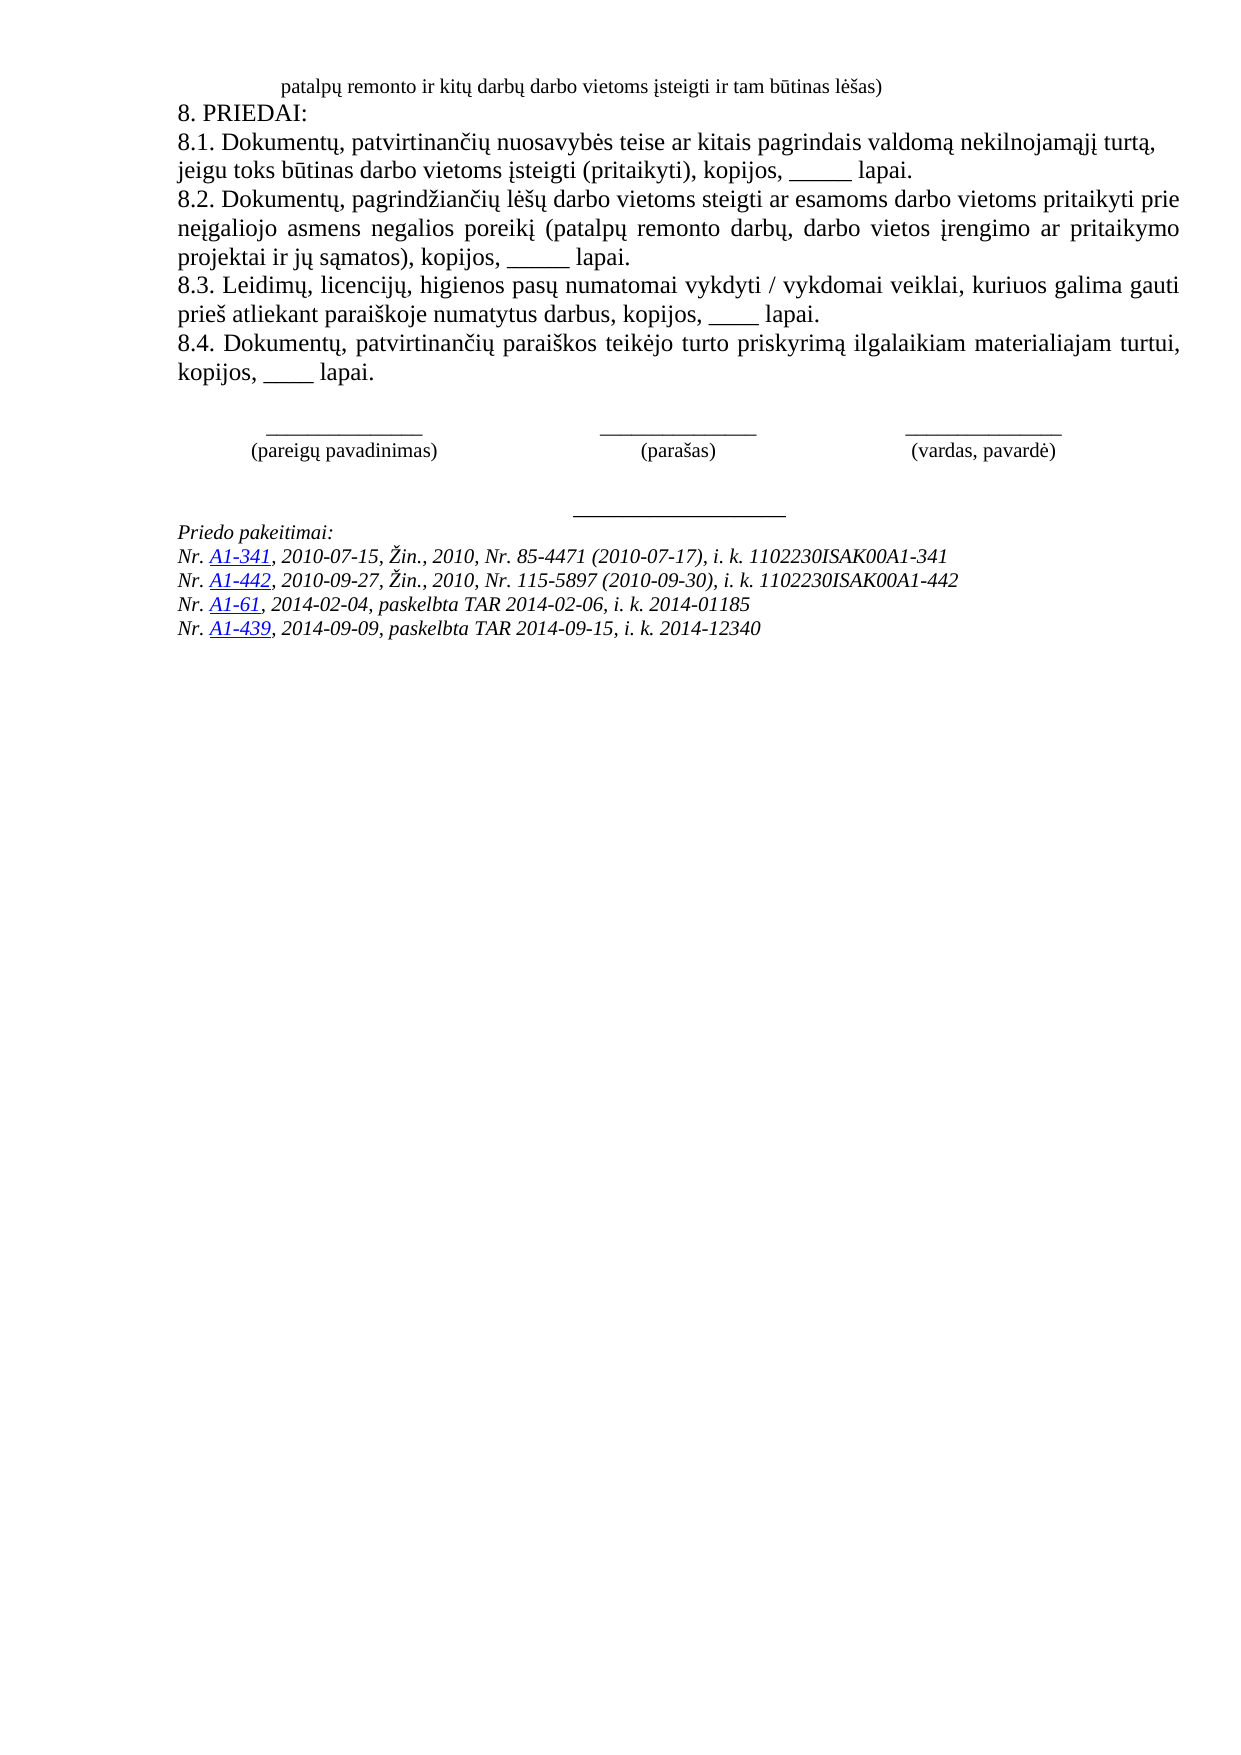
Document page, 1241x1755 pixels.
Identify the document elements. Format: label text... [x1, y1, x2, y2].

text Nr. A1-439, 2014-09-09, paskelbta TAR 2014-09-15, i. k. 2014-12340 [177, 616, 1181, 640]
table_header _______________ (pareigų pavadinimas) [177, 414, 511, 462]
text Nr. A1-442, 2010-09-27, Žin., 2010, Nr. 115-5897 (2010-09-30), i. k. 1102230ISAK00A1-442 [177, 568, 1181, 592]
text 8.2. Dokumentų, pagrindžiančių lėšų darbo vietoms steigti ar esamoms darbo vietoms pritaikyti prie neįgaliojo asmens negalios poreikį (patalpų remonto darbų, darbo vietos įrengimo ar pritaikymo projektai ir jų sąmatos), kopijos, _____ lapai. [177, 184, 1181, 270]
text 8. PRIEDAI: [177, 98, 1181, 127]
text Nr. A1-341, 2010-07-15, Žin., 2010, Nr. 85-4471 (2010-07-17), i. k. 1102230ISAK00A1-341 [177, 544, 1181, 568]
table_header _______________ (parašas) [511, 414, 845, 462]
text 8.1. Dokumentų, patvirtinančių nuosavybės teise ar kitais pagrindais valdomą nekilnojamąjį turtą, jeigu toks būtinas darbo vietoms įsteigti (pritaikyti), kopijos, _____ lapai. [177, 127, 1181, 184]
text patalpų remonto ir kitų darbų darbo vietoms įsteigti ir tam būtinas lėšas) [177, 74, 1181, 98]
text Nr. A1-61, 2014-02-04, paskelbta TAR 2014-02-06, i. k. 2014-01185 [177, 592, 1181, 616]
text 8.4. Dokumentų, patvirtinančių paraiškos teikėjo turto priskyrimą ilgalaikiam materialiajam turtui, kopijos, ____ lapai. [177, 328, 1181, 385]
table_header _______________ (vardas, pavardė) [845, 414, 1122, 462]
text Priedo pakeitimai: [177, 520, 1181, 544]
text _________________ [177, 491, 1181, 520]
text 8.3. Leidimų, licencijų, higienos pasų numatomai vykdyti / vykdomai veiklai, kuriuos galima gauti prieš atliekant paraiškoje numatytus darbus, kopijos, ____ lapai. [177, 270, 1181, 328]
